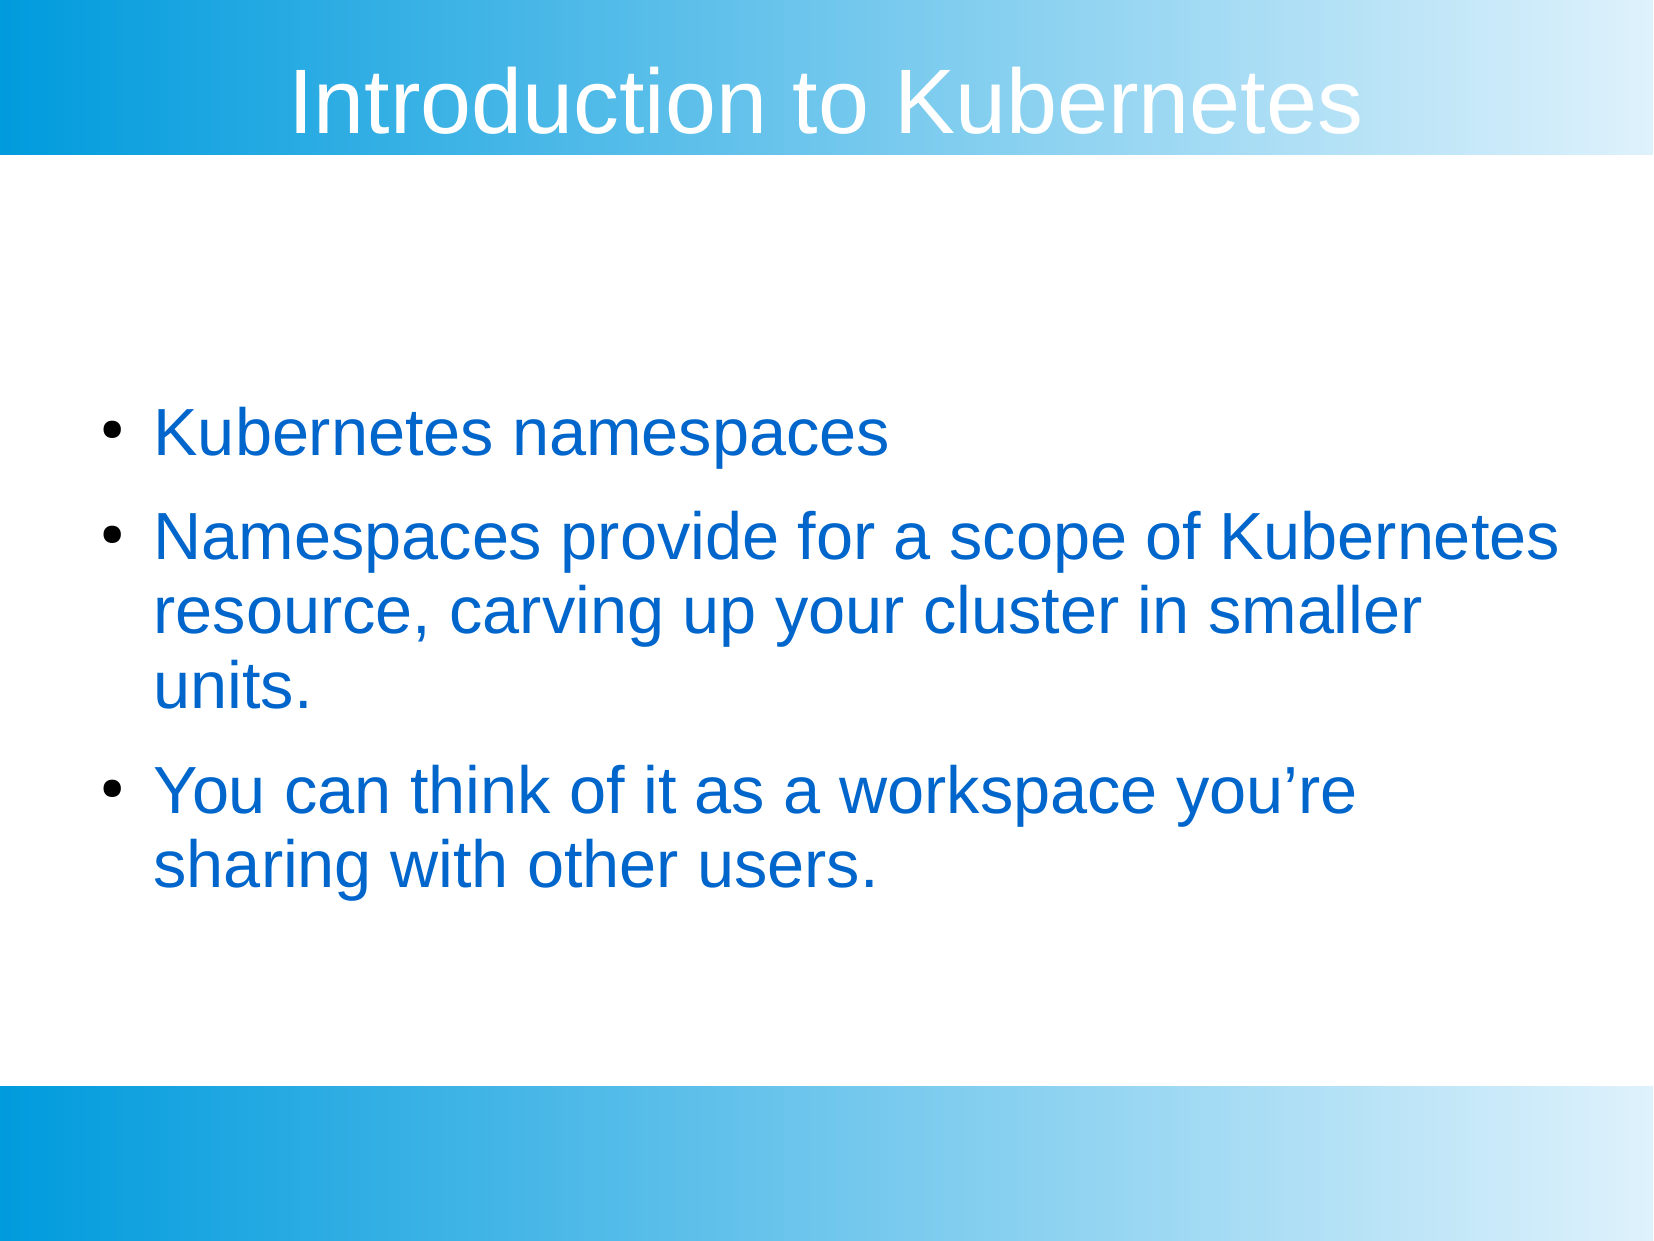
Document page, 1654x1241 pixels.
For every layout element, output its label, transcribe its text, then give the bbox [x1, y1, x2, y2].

list Kubernetes namespaces Namespaces provide for a scope of Kubernetes resource, carving up your cluster in smaller units. You can think of it as a workspace you’re sharing with other users. [82, 290, 1571, 756]
title Introduction to Kubernetes [82, 49, 1571, 155]
